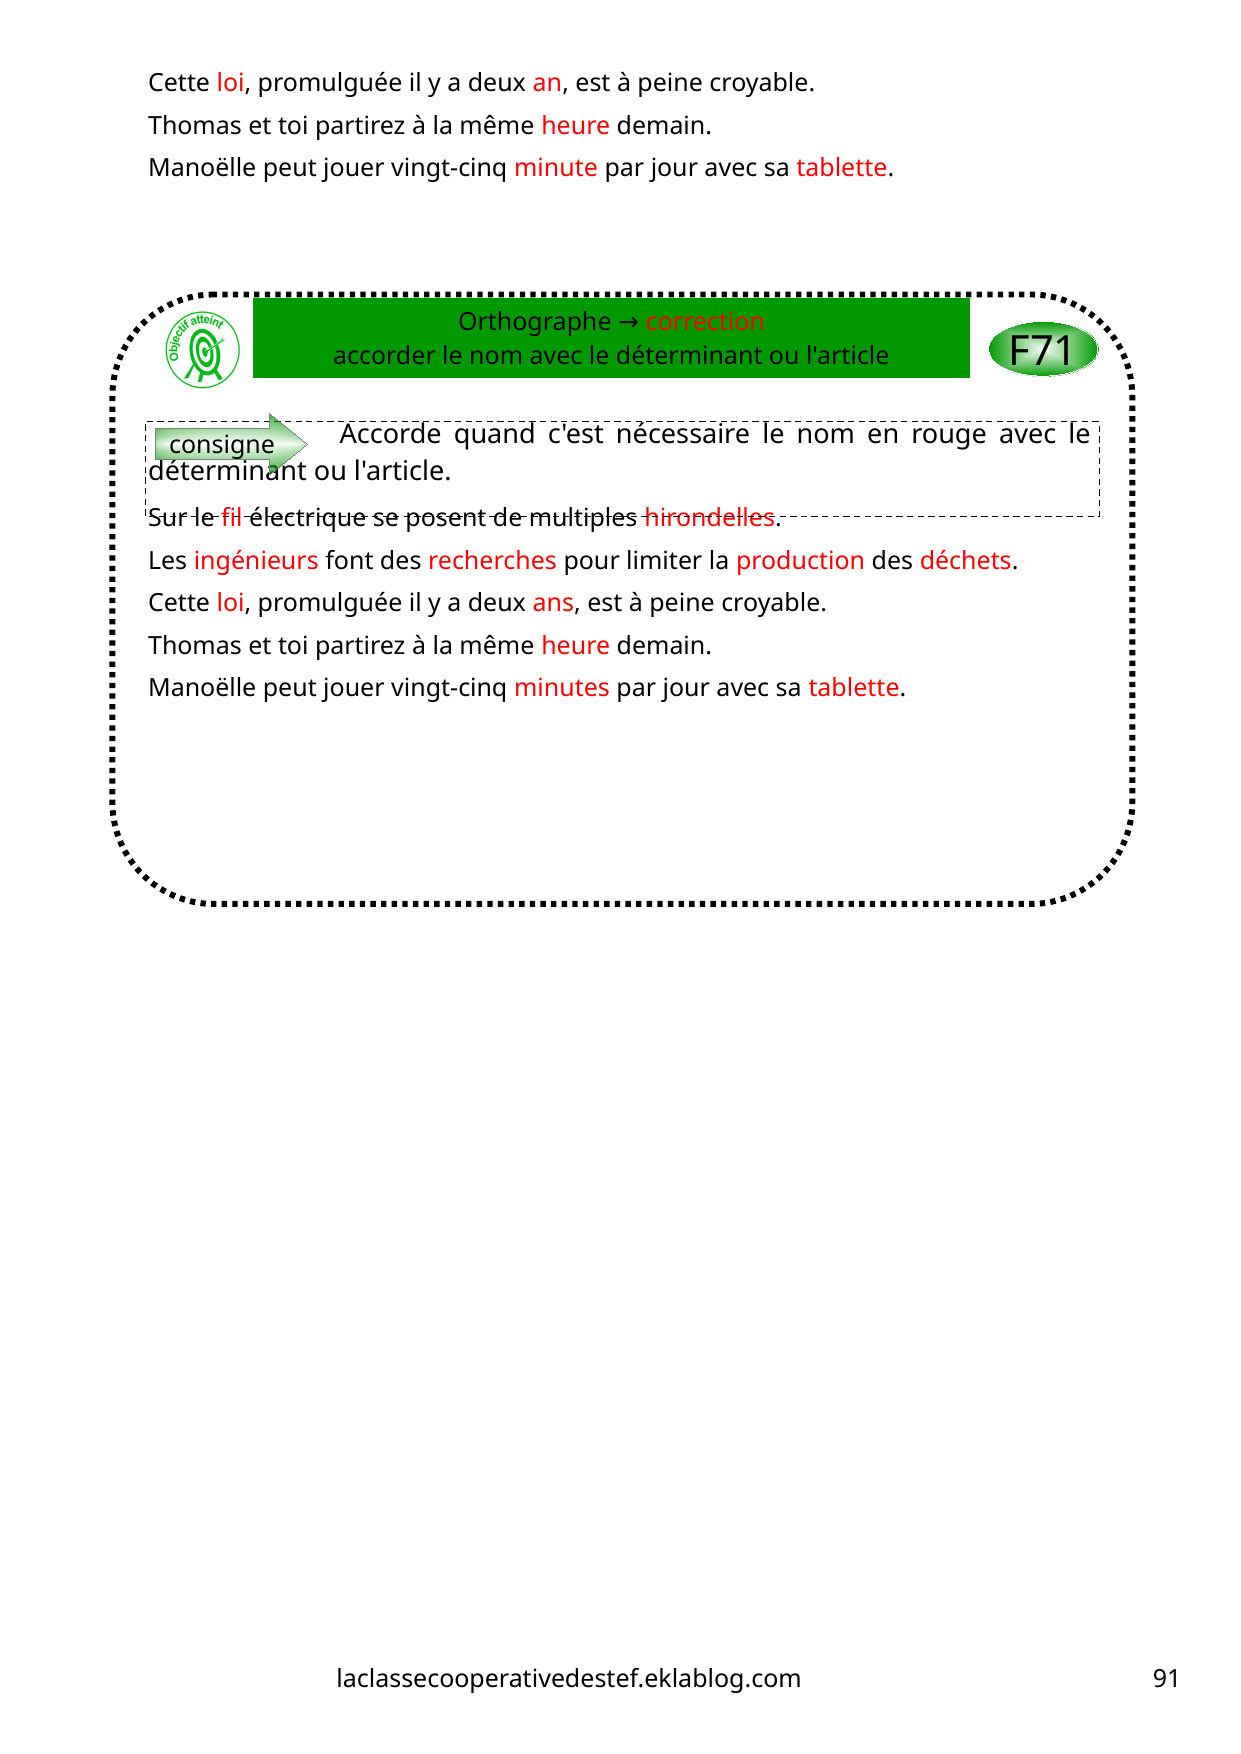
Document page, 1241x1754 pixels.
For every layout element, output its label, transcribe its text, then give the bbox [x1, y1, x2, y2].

table_cell [1098, 710, 1139, 761]
table_header [253, 270, 970, 298]
table_cell [1098, 59, 1139, 189]
table_cell [59, 190, 101, 241]
table_cell [142, 190, 248, 241]
table_cell [142, 298, 252, 308]
table_cell [1098, 190, 1139, 241]
table_header [142, 270, 252, 298]
table_cell [101, 190, 142, 241]
table_cell [142, 710, 248, 761]
table_cell [142, 309, 164, 378]
table_cell [101, 59, 142, 189]
table_cell [970, 298, 1098, 378]
table_cell [1139, 710, 1181, 761]
table_cell [253, 378, 970, 406]
table_cell [59, 59, 101, 189]
table_cell [1098, 406, 1139, 494]
table_cell [101, 378, 142, 406]
table_cell [101, 406, 142, 494]
table_cell [59, 710, 101, 761]
table_cell [243, 309, 252, 378]
table_cell [59, 378, 101, 406]
table_cell Sur le fil électrique se posent de multiples hirondelles. Les ingénieurs font des recherches pour limiter la production des déchets. Cette loi, promulguée il y a deux ans, est à peine croyable. Thomas et toi partirez à la même heure demain. Manoëlle peut jouer vingt-cinq minutes par jour avec sa tablette. [142, 494, 1098, 710]
table_cell [1139, 59, 1181, 189]
table_cell [1139, 378, 1181, 406]
table_cell [248, 710, 991, 761]
table_cell [1098, 494, 1139, 710]
table_cell [1139, 406, 1181, 494]
table_cell [59, 406, 101, 494]
table_cell [101, 710, 142, 761]
table_cell [1098, 378, 1139, 406]
picture [164, 308, 243, 391]
table_cell [1098, 298, 1139, 378]
table_header [1098, 270, 1139, 298]
table_cell [59, 494, 101, 710]
table_header [970, 270, 1098, 298]
table_cell [1139, 494, 1181, 710]
table_cell [101, 298, 142, 378]
table_cell [991, 710, 1098, 761]
table_cell [970, 378, 1098, 406]
table_cell [991, 190, 1098, 241]
table_cell Accorde quand c'est nécessaire le nom en rouge avec le déterminant ou l'article. [142, 406, 1098, 494]
table_cell Orthographe → correction accorder le nom avec le déterminant ou l'article [253, 298, 970, 378]
table_cell Cette loi, promulguée il y a deux an, est à peine croyable. Thomas et toi partirez à la même heure demain. Manoëlle peut jouer vingt-cinq minute par jour avec sa tablette. [142, 59, 1098, 189]
table_cell [101, 494, 142, 710]
table_cell [142, 378, 252, 406]
table_cell [248, 190, 991, 241]
table_header [59, 270, 101, 298]
table_cell [1139, 298, 1181, 378]
table_header [101, 270, 142, 298]
table_header [1139, 270, 1181, 298]
table_cell [59, 298, 101, 378]
table_cell [1139, 190, 1181, 241]
